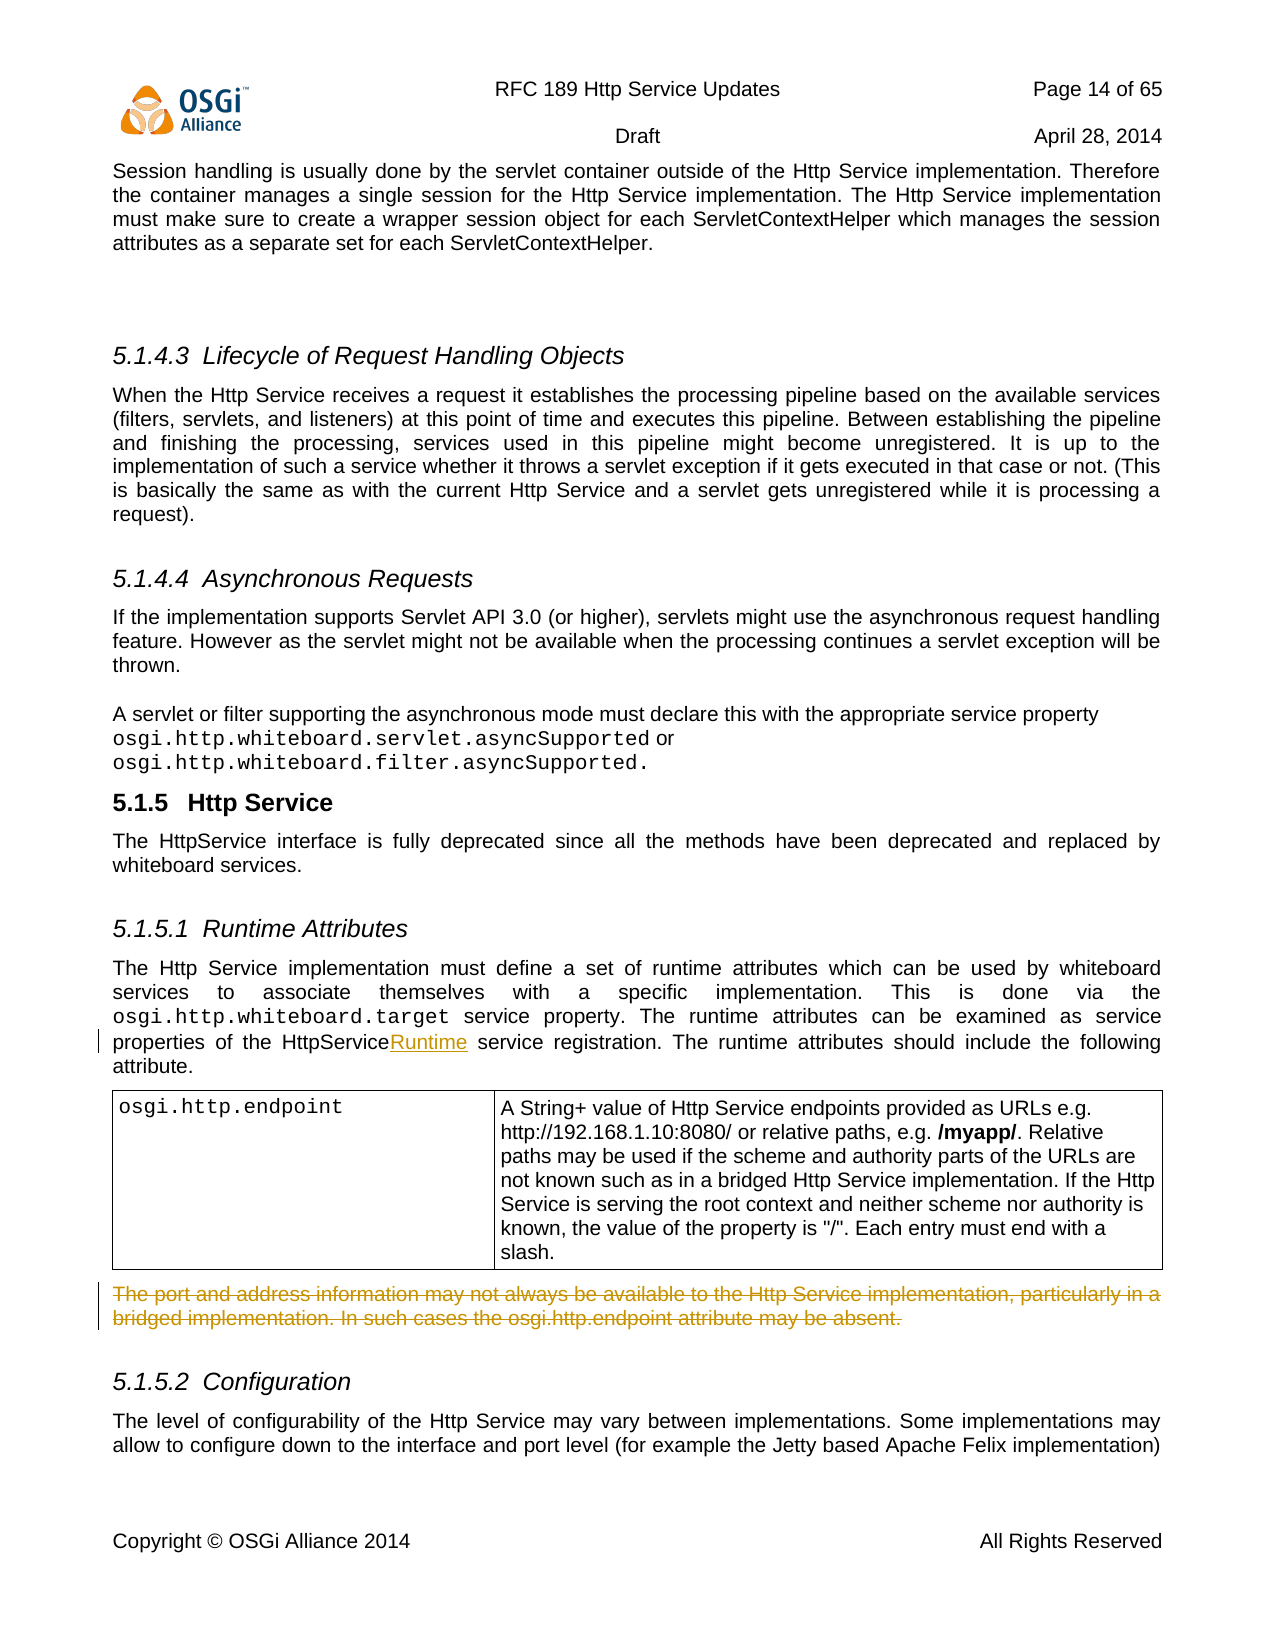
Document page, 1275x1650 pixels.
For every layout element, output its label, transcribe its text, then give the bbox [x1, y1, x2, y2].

table_header A String+ value of Http Service endpoints provided as URLs e.g. http://192.168.1.10:8080/ or relative paths, e.g. /myapp/. Relative paths may be used if the scheme and authority parts of the URLs are not known such as in a bridged Http Service implementation. If the Http Service is serving the root context and neither scheme nor authority is known, the value of the property is "/". Each entry must end with a slash. [495, 1091, 1162, 1269]
subtitle Lifecycle of Request Handling Objects [112, 341, 1162, 370]
text A servlet or filter supporting the asynchronous mode must declare this with the appropriate service property osgi.http.whiteboard.servlet.asyncSupported or osgi.http.whiteboard.filter.asyncSupported. [112, 702, 1162, 775]
subtitle Configuration [112, 1367, 1162, 1396]
table_header osgi.http.endpoint [113, 1091, 494, 1269]
text Session handling is usually done by the servlet container outside of the Http Service implementation. Therefore the container manages a single session for the Http Service implementation. The Http Service implementation must make sure to create a wrapper session object for each ServletContextHelper which manages the session attributes as a separate set for each ServletContextHelper. [112, 159, 1162, 255]
text The Http Service implementation must define a set of runtime attributes which can be used by whiteboard services to associate themselves with a specific implementation. This is done via the osgi.http.whiteboard.target service property. The runtime attributes can be examined as service properties of the HttpServiceRuntime service registration. The runtime attributes should include the following attribute. [112, 956, 1162, 1077]
picture [113, 78, 257, 142]
text If the implementation supports Servlet API 3.0 (or higher), servlets might use the asynchronous request handling feature. However as the servlet might not be available when the processing continues a servlet exception will be thrown. [112, 605, 1162, 677]
text The level of configurability of the Http Service may vary between implementations. Some implementations may allow to configure down to the interface and port level (for example the Jetty based Apache Felix implementation) [112, 1408, 1162, 1456]
text The HttpService interface is fully deprecated since all the methods have been deprecated and replaced by whiteboard services. [112, 829, 1162, 877]
subtitle Asynchronous Requests [112, 564, 1162, 592]
subtitle Runtime Attributes [112, 914, 1162, 943]
text When the Http Service receives a request it establishes the processing pipeline based on the available services (filters, servlets, and listeners) at this point of time and executes this pipeline. Between establishing the pipeline and finishing the processing, services used in this pipeline might become unregistered. It is up to the implementation of such a service whether it throws a servlet exception if it gets executed in that case or not. (This is basically the same as with the current Http Service and a servlet gets unregistered while it is processing a request). [112, 382, 1162, 526]
subtitle Http Service [112, 788, 1162, 817]
